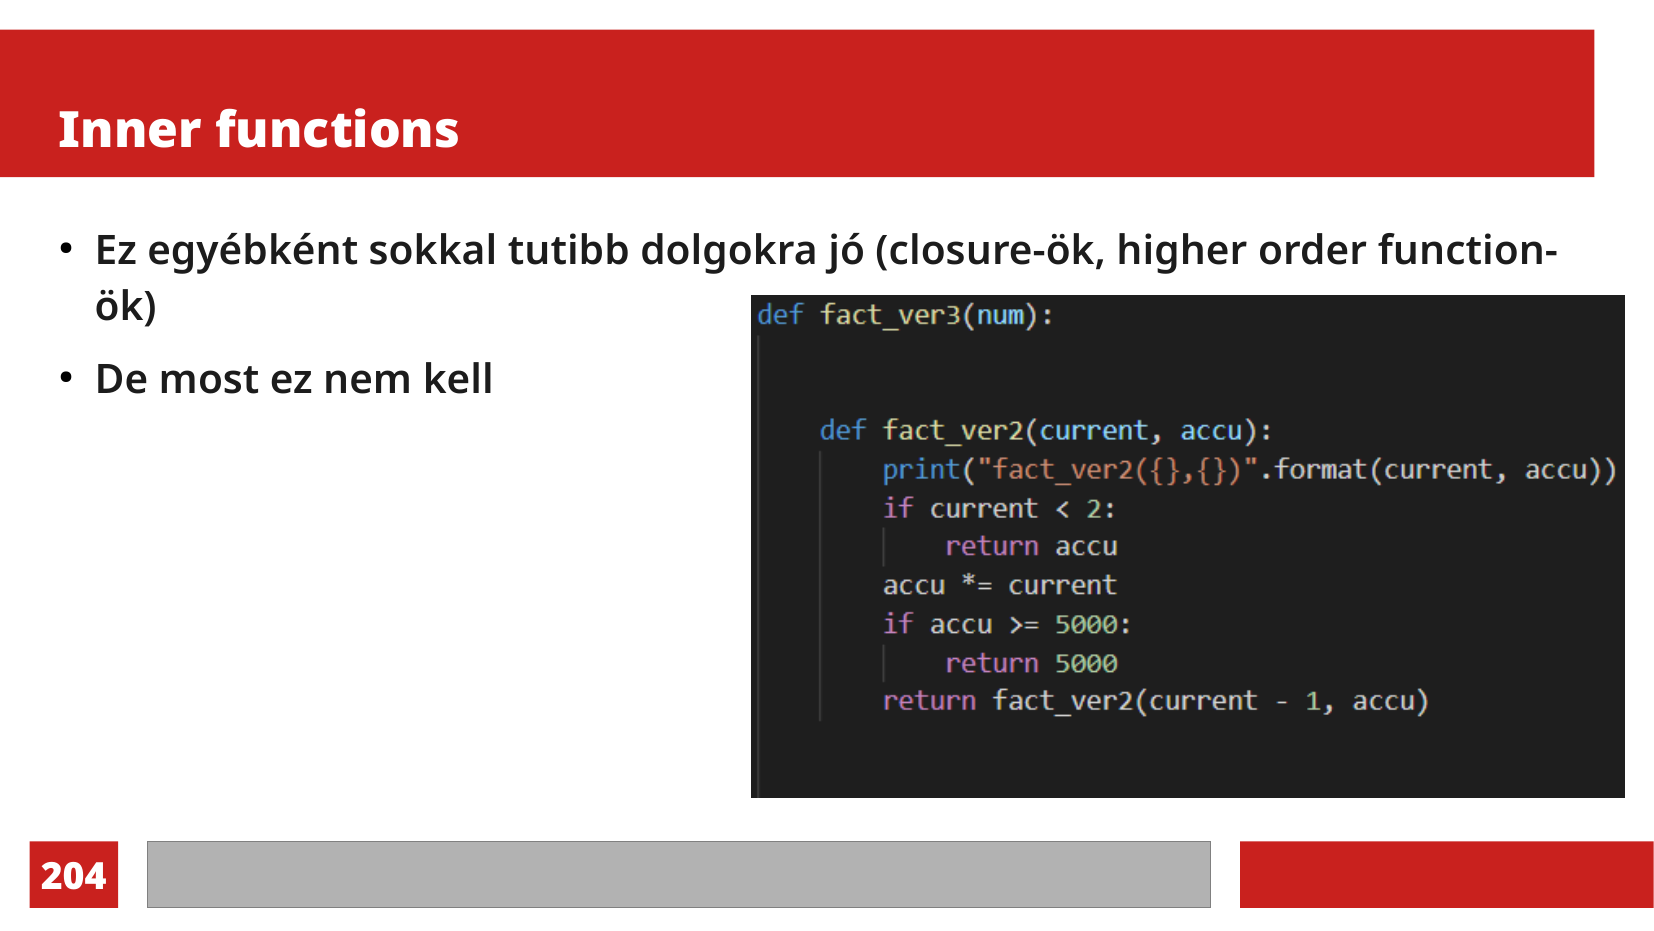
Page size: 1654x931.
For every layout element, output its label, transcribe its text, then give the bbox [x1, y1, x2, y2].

list Ez egyébként sokkal tutibb dolgokra jó (closure-ök, higher order function-ök) De most ez nem kell [59, 221, 1565, 739]
picture [751, 295, 1625, 798]
title Inner functions [59, 44, 1595, 163]
